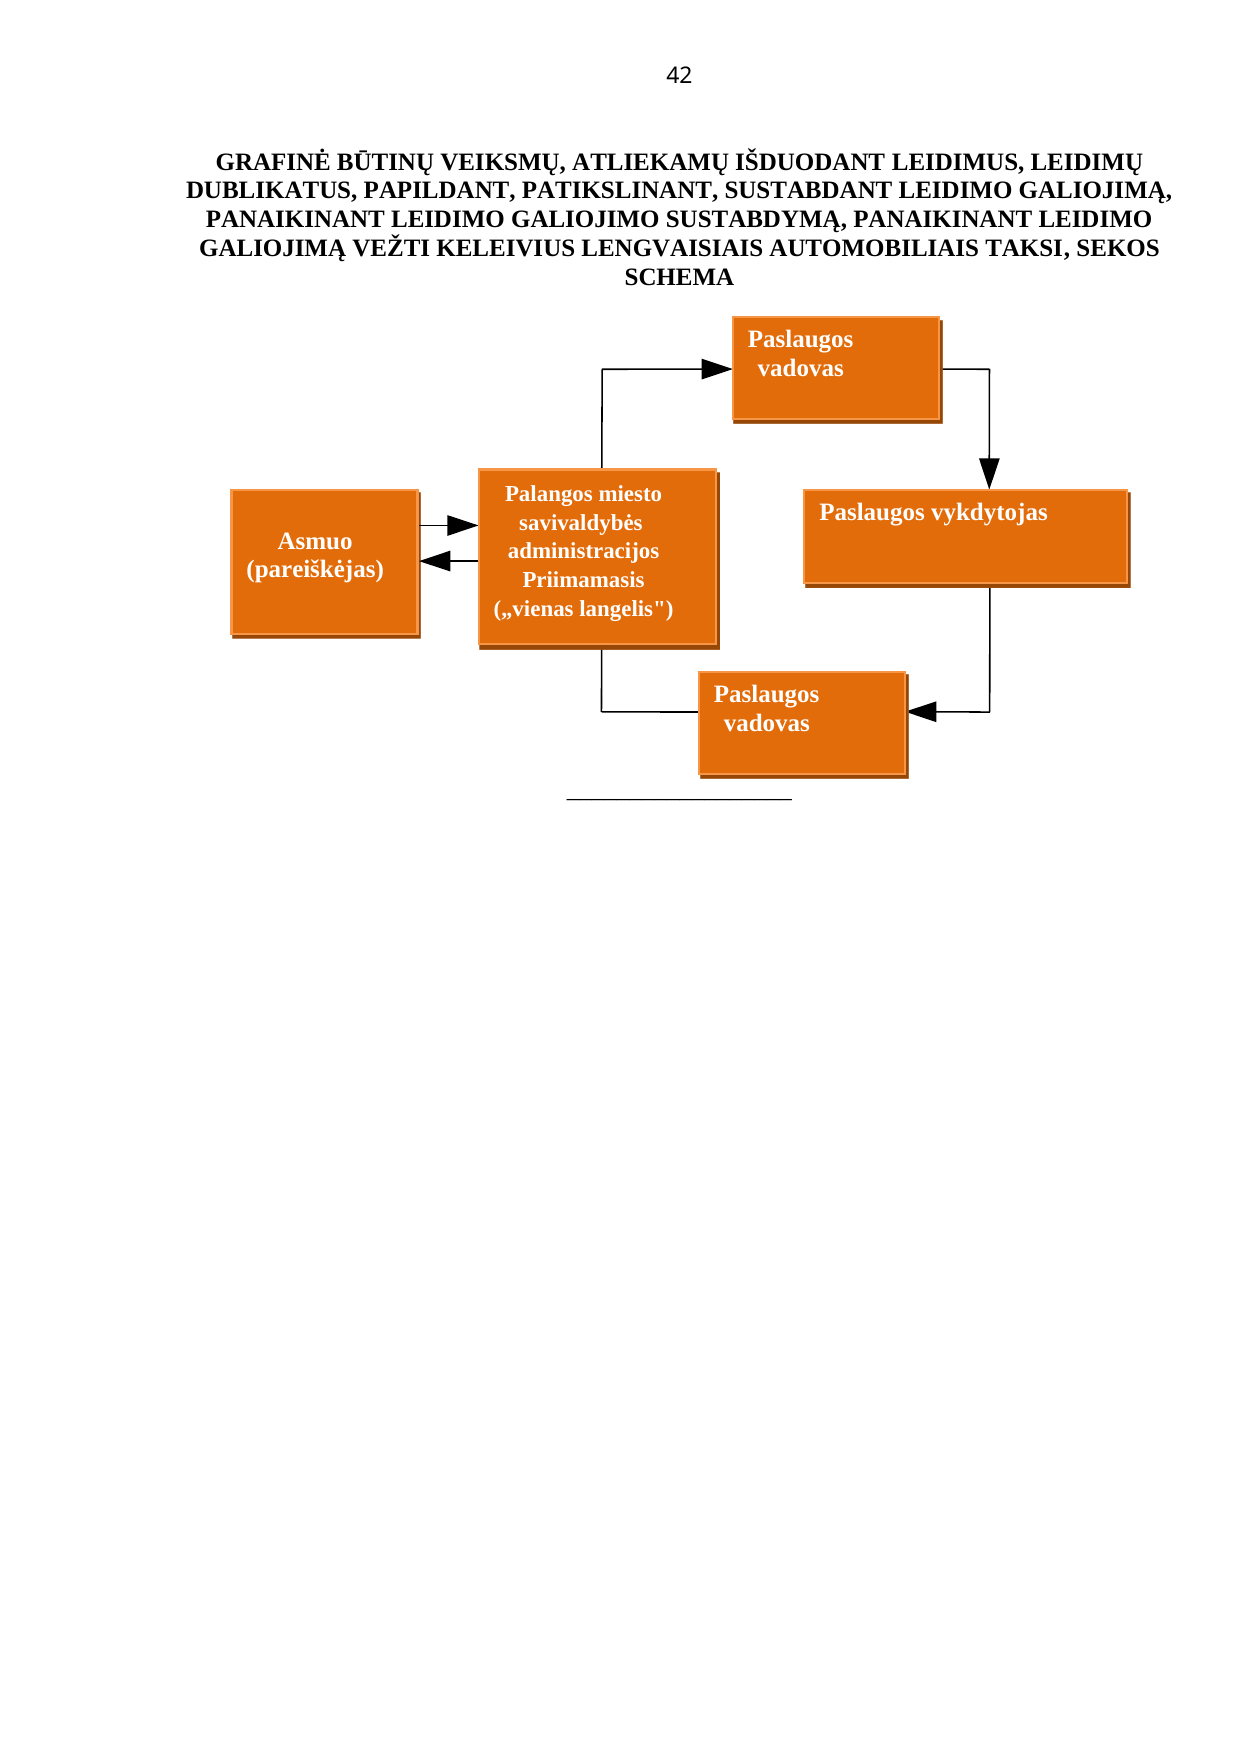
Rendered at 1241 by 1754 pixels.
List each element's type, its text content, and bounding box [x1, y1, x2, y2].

text GRAFINĖ BŪTINŲ VEIKSMŲ, ATLIEKAMŲ IŠDUODANT LeidimUS, LEIDIMŲ DUBLIKATUS, papildANT, patikslinANT, sustabdANT LEIDIMO galiojimĄ, panaikiNANT LEIDIMO galiojimo sustabdymĄ, panaikinANT LEIDIMO galiojimĄ vežti keleivius lengvaisiais automobiliais taksi, SEKOS SCHEMA [177, 147, 1181, 291]
text __________________ [177, 774, 1181, 802]
